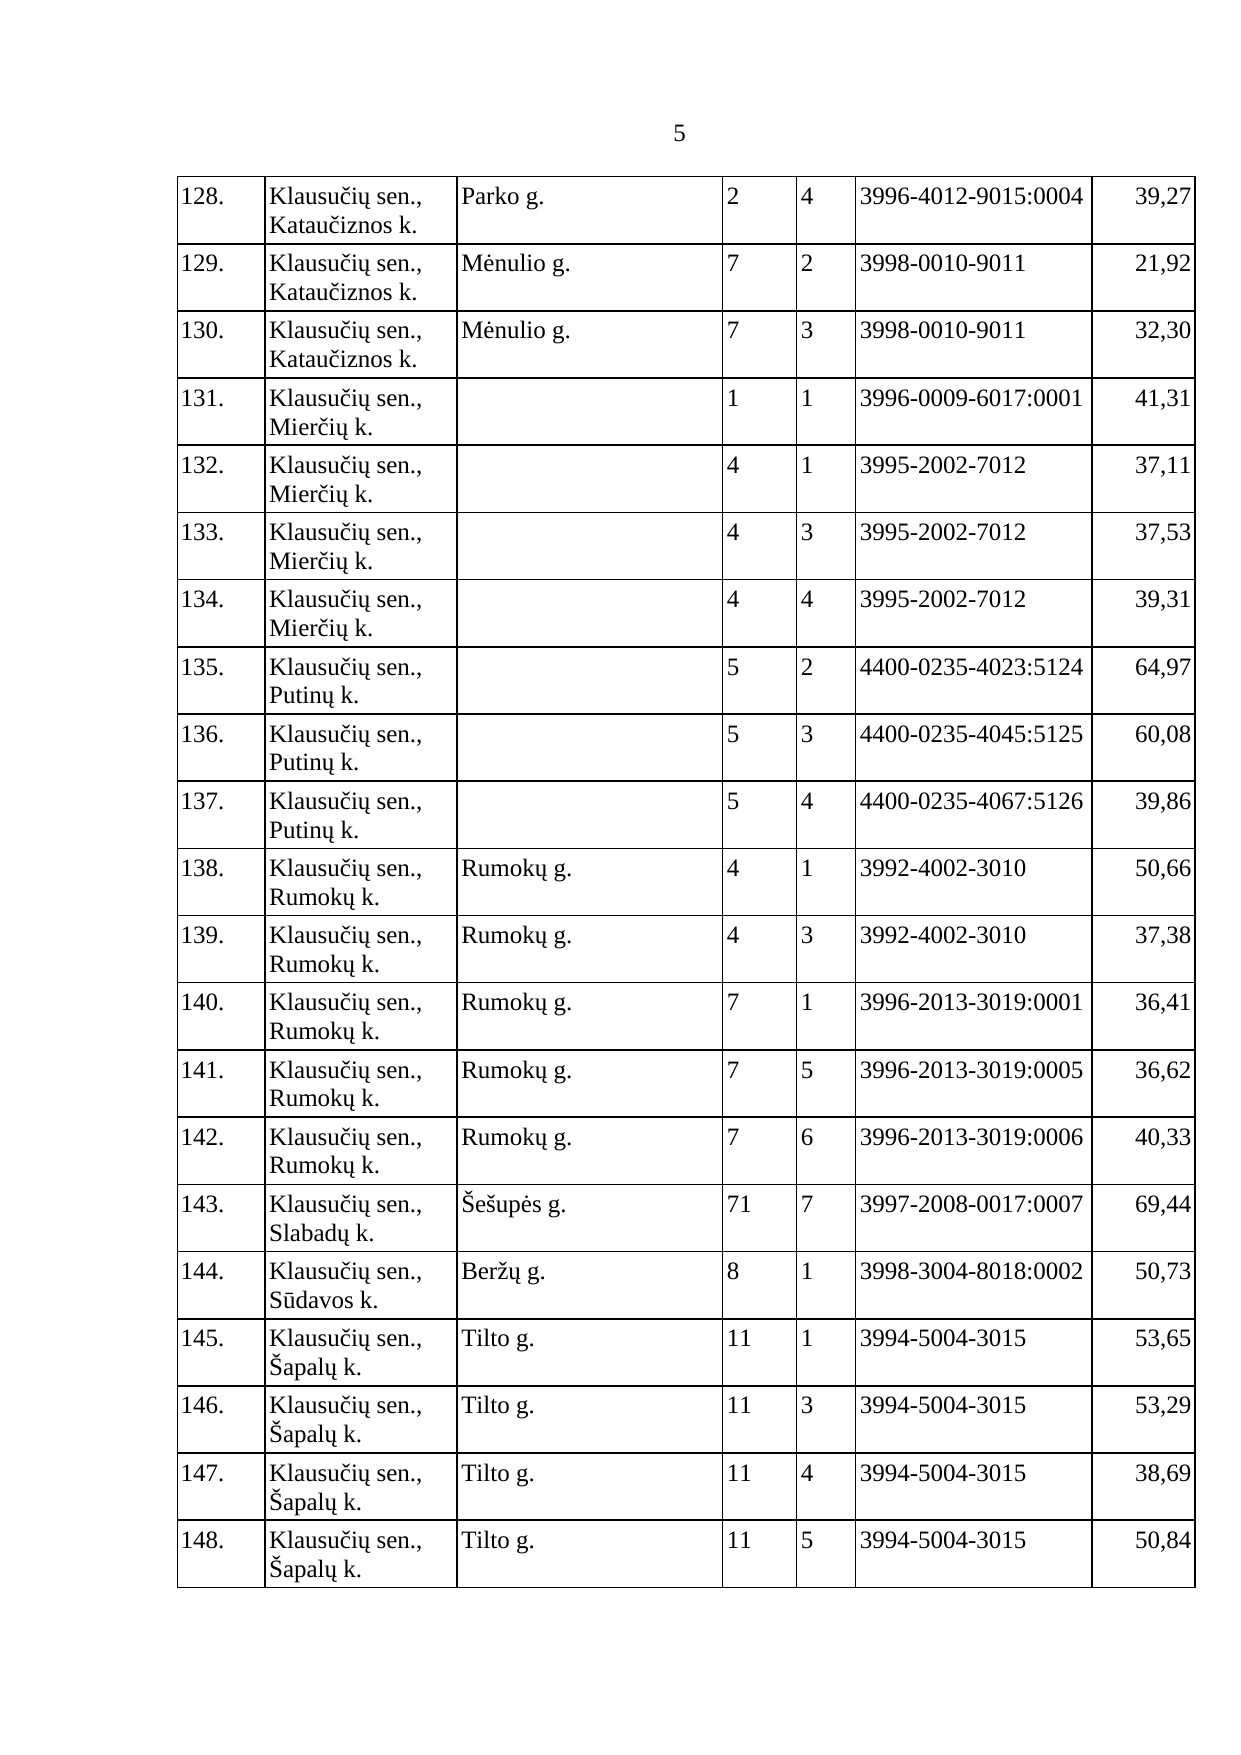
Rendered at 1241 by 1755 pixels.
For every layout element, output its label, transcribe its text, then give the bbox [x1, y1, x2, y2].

table_cell 3994-5004-3015 [856, 1454, 1091, 1519]
table_cell [170, 176, 177, 243]
table_cell [166, 646, 170, 713]
table_cell [170, 982, 177, 1049]
table_cell 8 [723, 1252, 796, 1318]
table_cell Klausučių sen., Rumokų k. [266, 916, 456, 982]
table_cell 130. [178, 312, 264, 377]
table_cell [166, 1385, 170, 1452]
table_cell 71 [723, 1185, 796, 1251]
table_cell 3 [797, 715, 855, 780]
table_cell Šešupės g. [458, 1185, 722, 1251]
table_cell 3998-0010-9011 [856, 312, 1091, 377]
table_cell [166, 377, 170, 444]
table_cell 143. [178, 1185, 264, 1251]
table_cell 3995-2002-7012 [856, 513, 1091, 579]
table_cell Rumokų g. [458, 1051, 722, 1116]
table_cell 4 [723, 580, 796, 646]
table_cell [1196, 579, 1200, 646]
table_cell 3 [797, 1387, 855, 1452]
table_cell [170, 1251, 177, 1318]
table_cell 7 [797, 1185, 855, 1251]
table_cell 36,41 [1093, 983, 1194, 1049]
table_cell 50,66 [1093, 849, 1194, 915]
table_cell 50,84 [1093, 1521, 1194, 1587]
table_cell 38,69 [1093, 1454, 1194, 1519]
table_cell Tilto g. [458, 1387, 722, 1452]
table_cell [170, 1385, 177, 1452]
table_cell 129. [178, 245, 264, 310]
table_cell Klausučių sen., Mierčių k. [266, 446, 456, 512]
table_cell [1196, 1049, 1200, 1116]
table_cell 4 [797, 782, 855, 847]
table_cell 4 [797, 580, 855, 646]
table_cell [166, 1452, 170, 1519]
table_cell [166, 982, 170, 1049]
table_cell 2 [723, 177, 796, 243]
table_cell [166, 1251, 170, 1318]
table_cell [166, 1116, 170, 1183]
table_cell 21,92 [1093, 245, 1194, 310]
table_cell 64,97 [1093, 648, 1194, 713]
table_cell Klausučių sen., Sūdavos k. [266, 1252, 456, 1318]
table_cell 11 [723, 1387, 796, 1452]
table_cell 3 [797, 916, 855, 982]
table_cell 128. [178, 177, 264, 243]
table_cell Klausučių sen., Šapalų k. [266, 1521, 456, 1587]
table_cell 1 [797, 1252, 855, 1318]
table_cell 32,30 [1093, 312, 1194, 377]
table_cell 3994-5004-3015 [856, 1521, 1091, 1587]
table_cell [1196, 176, 1200, 243]
table_cell [458, 379, 722, 444]
table_cell 132. [178, 446, 264, 512]
table_cell 2 [797, 245, 855, 310]
table_cell [166, 310, 170, 377]
table_cell Klausučių sen., Kataučiznos k. [266, 177, 456, 243]
table_cell 148. [178, 1521, 264, 1587]
table_cell 1 [797, 1320, 855, 1385]
table_cell Tilto g. [458, 1320, 722, 1385]
table_cell 136. [178, 715, 264, 780]
table_cell [1196, 1116, 1200, 1183]
table_cell 53,65 [1093, 1320, 1194, 1385]
table_cell [170, 310, 177, 377]
table_cell 3997-2008-0017:0007 [856, 1185, 1091, 1251]
table_cell [1196, 982, 1200, 1049]
table_cell 131. [178, 379, 264, 444]
table_cell [458, 648, 722, 713]
table_cell Klausučių sen., Mierčių k. [266, 513, 456, 579]
table_cell 50,73 [1093, 1252, 1194, 1318]
table_cell [1196, 646, 1200, 713]
table_cell Klausučių sen., Putinų k. [266, 782, 456, 847]
table_cell 39,27 [1093, 177, 1194, 243]
table_cell Klausučių sen., Putinų k. [266, 648, 456, 713]
table_cell 140. [178, 983, 264, 1049]
table_cell [1196, 1184, 1200, 1251]
table_cell 133. [178, 513, 264, 579]
table_cell Mėnulio g. [458, 312, 722, 377]
table_cell [170, 1116, 177, 1183]
table_cell [166, 915, 170, 982]
table_cell 4400-0235-4045:5125 [856, 715, 1091, 780]
table_cell [170, 444, 177, 512]
table_cell [166, 243, 170, 310]
table_cell Klausučių sen., Putinų k. [266, 715, 456, 780]
table_cell [170, 1049, 177, 1116]
table_cell [458, 782, 722, 847]
table_cell Beržų g. [458, 1252, 722, 1318]
table_cell 41,31 [1093, 379, 1194, 444]
table_cell 37,11 [1093, 446, 1194, 512]
table_cell 4400-0235-4023:5124 [856, 648, 1091, 713]
table_cell 3996-2013-3019:0005 [856, 1051, 1091, 1116]
table_cell Rumokų g. [458, 916, 722, 982]
table_cell 4 [723, 446, 796, 512]
table_cell 3996-2013-3019:0001 [856, 983, 1091, 1049]
table_cell Klausučių sen., Mierčių k. [266, 580, 456, 646]
table_cell 144. [178, 1252, 264, 1318]
table_cell Klausučių sen., Rumokų k. [266, 1118, 456, 1183]
table_cell 6 [797, 1118, 855, 1183]
table_cell 3996-4012-9015:0004 [856, 177, 1091, 243]
table_cell 5 [723, 782, 796, 847]
table_cell 4400-0235-4067:5126 [856, 782, 1091, 847]
table_cell 139. [178, 916, 264, 982]
table_cell 137. [178, 782, 264, 847]
table_cell 11 [723, 1521, 796, 1587]
table_cell 7 [723, 1051, 796, 1116]
table_cell [1196, 780, 1200, 847]
table_cell Tilto g. [458, 1454, 722, 1519]
table_cell [170, 243, 177, 310]
table_cell Klausučių sen., Kataučiznos k. [266, 245, 456, 310]
table_cell 1 [797, 379, 855, 444]
table_cell 53,29 [1093, 1387, 1194, 1452]
table_cell 146. [178, 1387, 264, 1452]
table_cell 37,38 [1093, 916, 1194, 982]
table_cell [1196, 1519, 1200, 1587]
table_cell 3995-2002-7012 [856, 446, 1091, 512]
table_cell Klausučių sen., Kataučiznos k. [266, 312, 456, 377]
table_cell [1196, 713, 1200, 780]
table_cell [170, 1318, 177, 1385]
table_cell 141. [178, 1051, 264, 1116]
table_cell 69,44 [1093, 1185, 1194, 1251]
table_cell 36,62 [1093, 1051, 1194, 1116]
table_cell [170, 1184, 177, 1251]
table_cell 40,33 [1093, 1118, 1194, 1183]
table_cell [166, 579, 170, 646]
table_cell [166, 176, 170, 243]
table_cell [166, 848, 170, 915]
table_cell 138. [178, 849, 264, 915]
table_cell 39,86 [1093, 782, 1194, 847]
table_cell [170, 915, 177, 982]
table_cell Klausučių sen., Slabadų k. [266, 1185, 456, 1251]
table_cell Klausučių sen., Šapalų k. [266, 1387, 456, 1452]
table_cell 147. [178, 1454, 264, 1519]
table_cell [458, 580, 722, 646]
table_cell 3992-4002-3010 [856, 916, 1091, 982]
table_cell 4 [723, 849, 796, 915]
table_cell Rumokų g. [458, 1118, 722, 1183]
table_cell 3994-5004-3015 [856, 1387, 1091, 1452]
table_cell 135. [178, 648, 264, 713]
table_cell 7 [723, 245, 796, 310]
table_cell Tilto g. [458, 1521, 722, 1587]
table_cell 1 [797, 983, 855, 1049]
table_cell 4 [723, 513, 796, 579]
table_cell [166, 1184, 170, 1251]
table_cell 142. [178, 1118, 264, 1183]
table_cell 134. [178, 580, 264, 646]
table_cell 3995-2002-7012 [856, 580, 1091, 646]
table_cell 7 [723, 983, 796, 1049]
table_cell 5 [797, 1521, 855, 1587]
table_cell [166, 713, 170, 780]
table_cell 11 [723, 1454, 796, 1519]
table_cell [1196, 243, 1200, 310]
table_cell 5 [723, 715, 796, 780]
table_cell [170, 780, 177, 847]
table_cell 60,08 [1093, 715, 1194, 780]
table_cell 4 [723, 916, 796, 982]
table_cell [458, 446, 722, 512]
table_cell [166, 444, 170, 512]
table_cell [166, 1519, 170, 1587]
table_cell [166, 1318, 170, 1385]
table_cell Klausučių sen., Rumokų k. [266, 849, 456, 915]
table_cell 3998-3004-8018:0002 [856, 1252, 1091, 1318]
table_cell [166, 780, 170, 847]
table_cell [170, 1452, 177, 1519]
table_cell 7 [723, 1118, 796, 1183]
table_cell [1196, 1318, 1200, 1385]
table_cell Klausučių sen., Šapalų k. [266, 1454, 456, 1519]
table_cell 1 [723, 379, 796, 444]
table_cell Rumokų g. [458, 849, 722, 915]
table_cell [1196, 377, 1200, 444]
table_cell 39,31 [1093, 580, 1194, 646]
table_cell [170, 512, 177, 579]
table_cell [1196, 1251, 1200, 1318]
table_cell 5 [723, 648, 796, 713]
table_cell [170, 713, 177, 780]
table_cell [1196, 915, 1200, 982]
table_cell [170, 377, 177, 444]
table_cell 3 [797, 513, 855, 579]
table_cell [170, 848, 177, 915]
table_cell 3996-0009-6017:0001 [856, 379, 1091, 444]
table_cell [170, 579, 177, 646]
table_cell [1196, 444, 1200, 512]
table_cell Rumokų g. [458, 983, 722, 1049]
table_cell [458, 513, 722, 579]
table_cell 3992-4002-3010 [856, 849, 1091, 915]
table_cell [170, 1519, 177, 1587]
table_cell 7 [723, 312, 796, 377]
table_cell 3 [797, 312, 855, 377]
table_cell 3998-0010-9011 [856, 245, 1091, 310]
table_cell [166, 1049, 170, 1116]
table_cell [170, 646, 177, 713]
table_cell 3994-5004-3015 [856, 1320, 1091, 1385]
table_cell [1196, 512, 1200, 579]
table_cell [1196, 1452, 1200, 1519]
table_cell 4 [797, 177, 855, 243]
table_cell 37,53 [1093, 513, 1194, 579]
table_cell 3996-2013-3019:0006 [856, 1118, 1091, 1183]
table_cell 1 [797, 849, 855, 915]
table_cell 11 [723, 1320, 796, 1385]
table_cell Klausučių sen., Mierčių k. [266, 379, 456, 444]
table_cell 1 [797, 446, 855, 512]
table_cell [1196, 1385, 1200, 1452]
table_cell [458, 715, 722, 780]
table_cell [1196, 310, 1200, 377]
table_cell 145. [178, 1320, 264, 1385]
table_cell [166, 512, 170, 579]
table_cell Klausučių sen., Šapalų k. [266, 1320, 456, 1385]
table_cell Parko g. [458, 177, 722, 243]
table_cell Mėnulio g. [458, 245, 722, 310]
table_cell 2 [797, 648, 855, 713]
table_cell 5 [797, 1051, 855, 1116]
table_cell [1196, 848, 1200, 915]
table_cell 4 [797, 1454, 855, 1519]
table_cell Klausučių sen., Rumokų k. [266, 1051, 456, 1116]
table_cell Klausučių sen., Rumokų k. [266, 983, 456, 1049]
